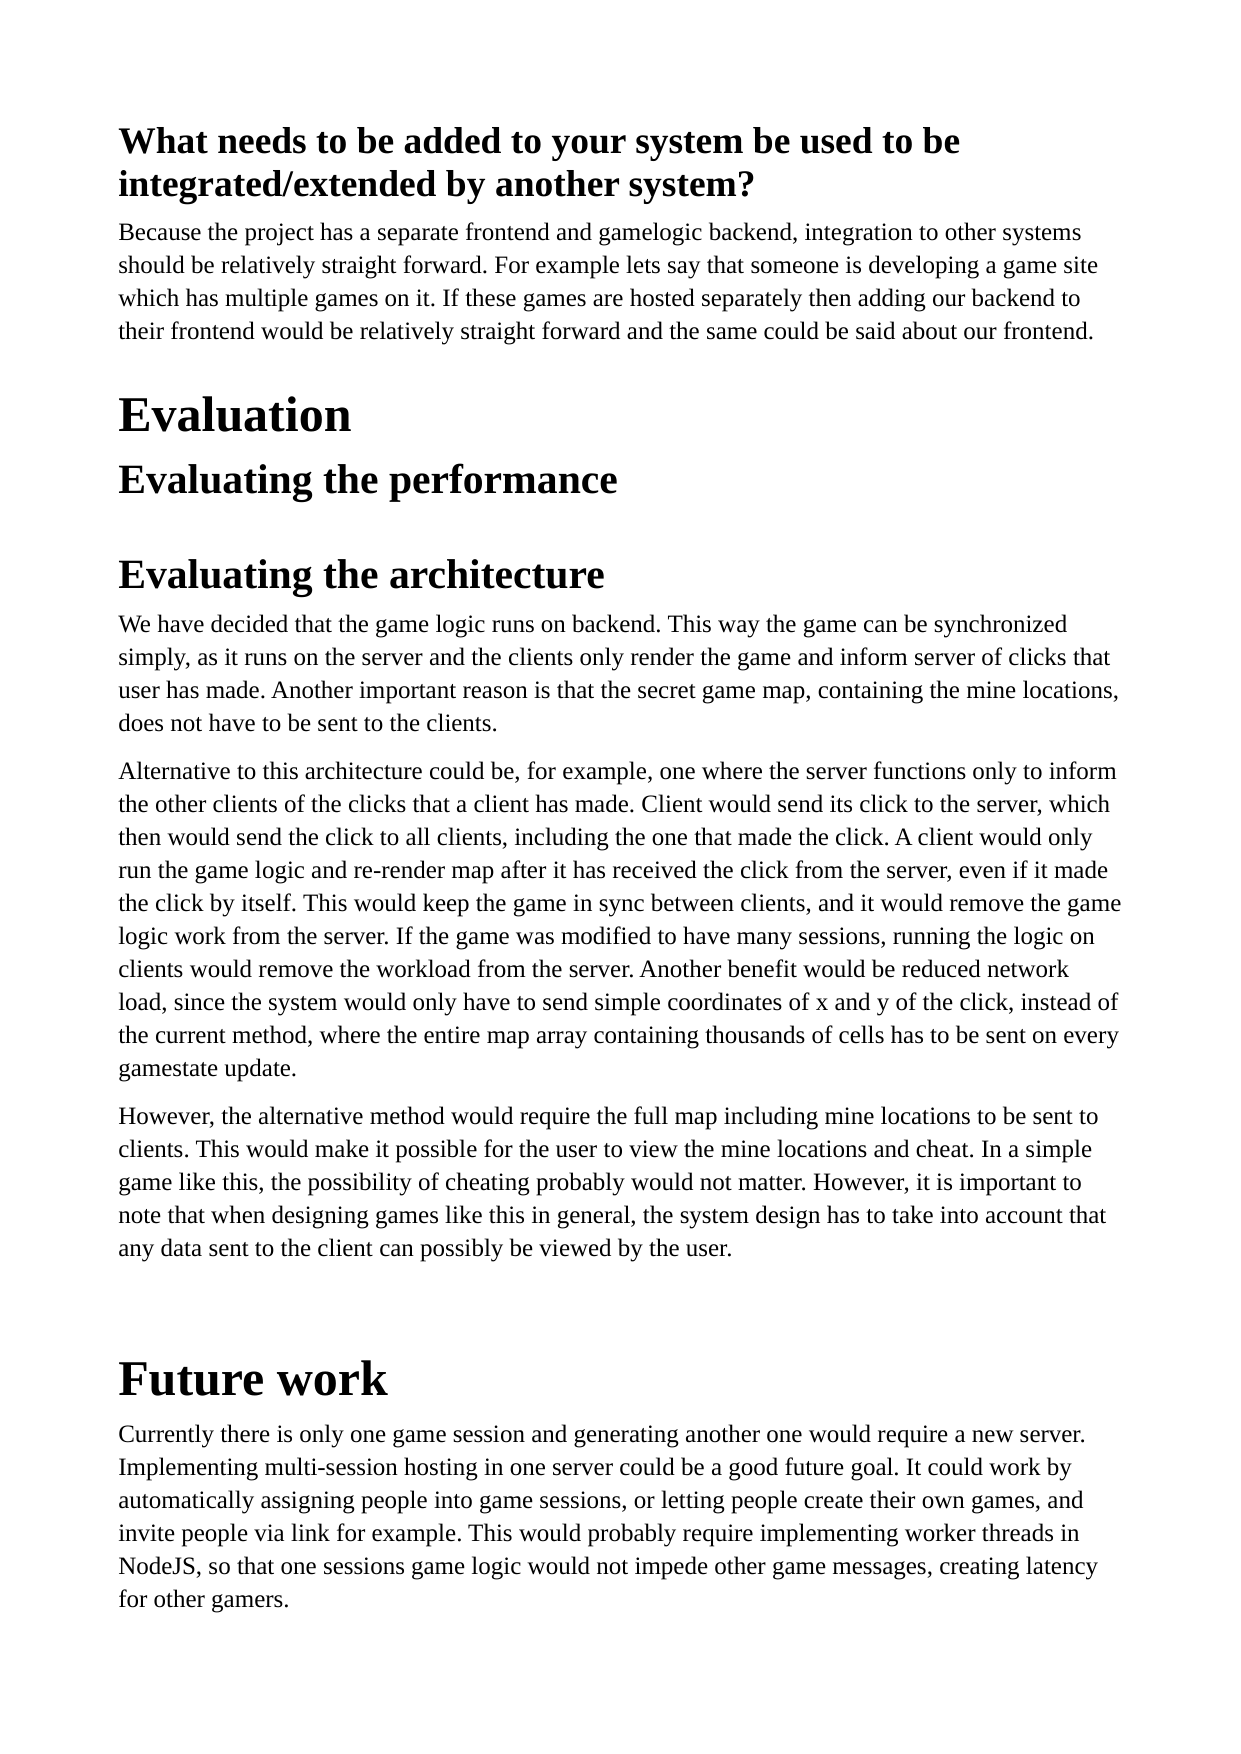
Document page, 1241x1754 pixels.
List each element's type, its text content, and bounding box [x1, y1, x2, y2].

subtitle What needs to be added to your system be used to be integrated/extended by another system? [118, 118, 1122, 204]
subtitle Future work [118, 1349, 1122, 1407]
text Alternative to this architecture could be, for example, one where the server functions only to inform the other clients of the clicks that a client has made. Client would send its click to the server, which then would send the click to all clients, including the one that made the click. A client would only run the game logic and re-render map after it has received the click from the server, even if it made the click by itself. This would keep the game in sync between clients, and it would remove the game logic work from the server. If the game was modified to have many sessions, running the logic on clients would remove the workload from the server. Another benefit would be reduced network load, since the system would only have to send simple coordinates of x and y of the click, instead of the current method, where the entire map array containing thousands of cells has to be sent on every gamestate update. [118, 756, 1122, 1082]
text However, the alternative method would require the full map including mine locations to be sent to clients. This would make it possible for the user to view the mine locations and cheat. In a simple game like this, the possibility of cheating probably would not matter. However, it is important to note that when designing games like this in general, the system design has to take into account that any data sent to the client can possibly be viewed by the user. [118, 1101, 1122, 1262]
text Evaluating the performance [118, 454, 1122, 502]
subtitle Evaluation [118, 384, 1122, 442]
text We have decided that the game logic runs on backend. This way the game can be synchronized simply, as it runs on the server and the clients only render the game and inform server of clicks that user has made. Another important reason is that the secret game map, containing the mine locations, does not have to be sent to the clients. [118, 609, 1122, 737]
text Currently there is only one game session and generating another one would require a new server. Implementing multi-session hosting in one server could be a good future goal. It could work by automatically assigning people into game sessions, or letting people create their own games, and invite people via link for example. This would probably require implementing worker threads in NodeJS, so that one sessions game logic would not impede other game messages, creating latency for other gamers. [118, 1419, 1122, 1613]
text Because the project has a separate frontend and gamelogic backend, integration to other systems should be relatively straight forward. For example lets say that someone is developing a game site which has multiple games on it. If these games are hosted separately then adding our backend to their frontend would be relatively straight forward and the same could be said about our frontend. [118, 217, 1122, 345]
subtitle Evaluating the architecture [118, 549, 1122, 597]
